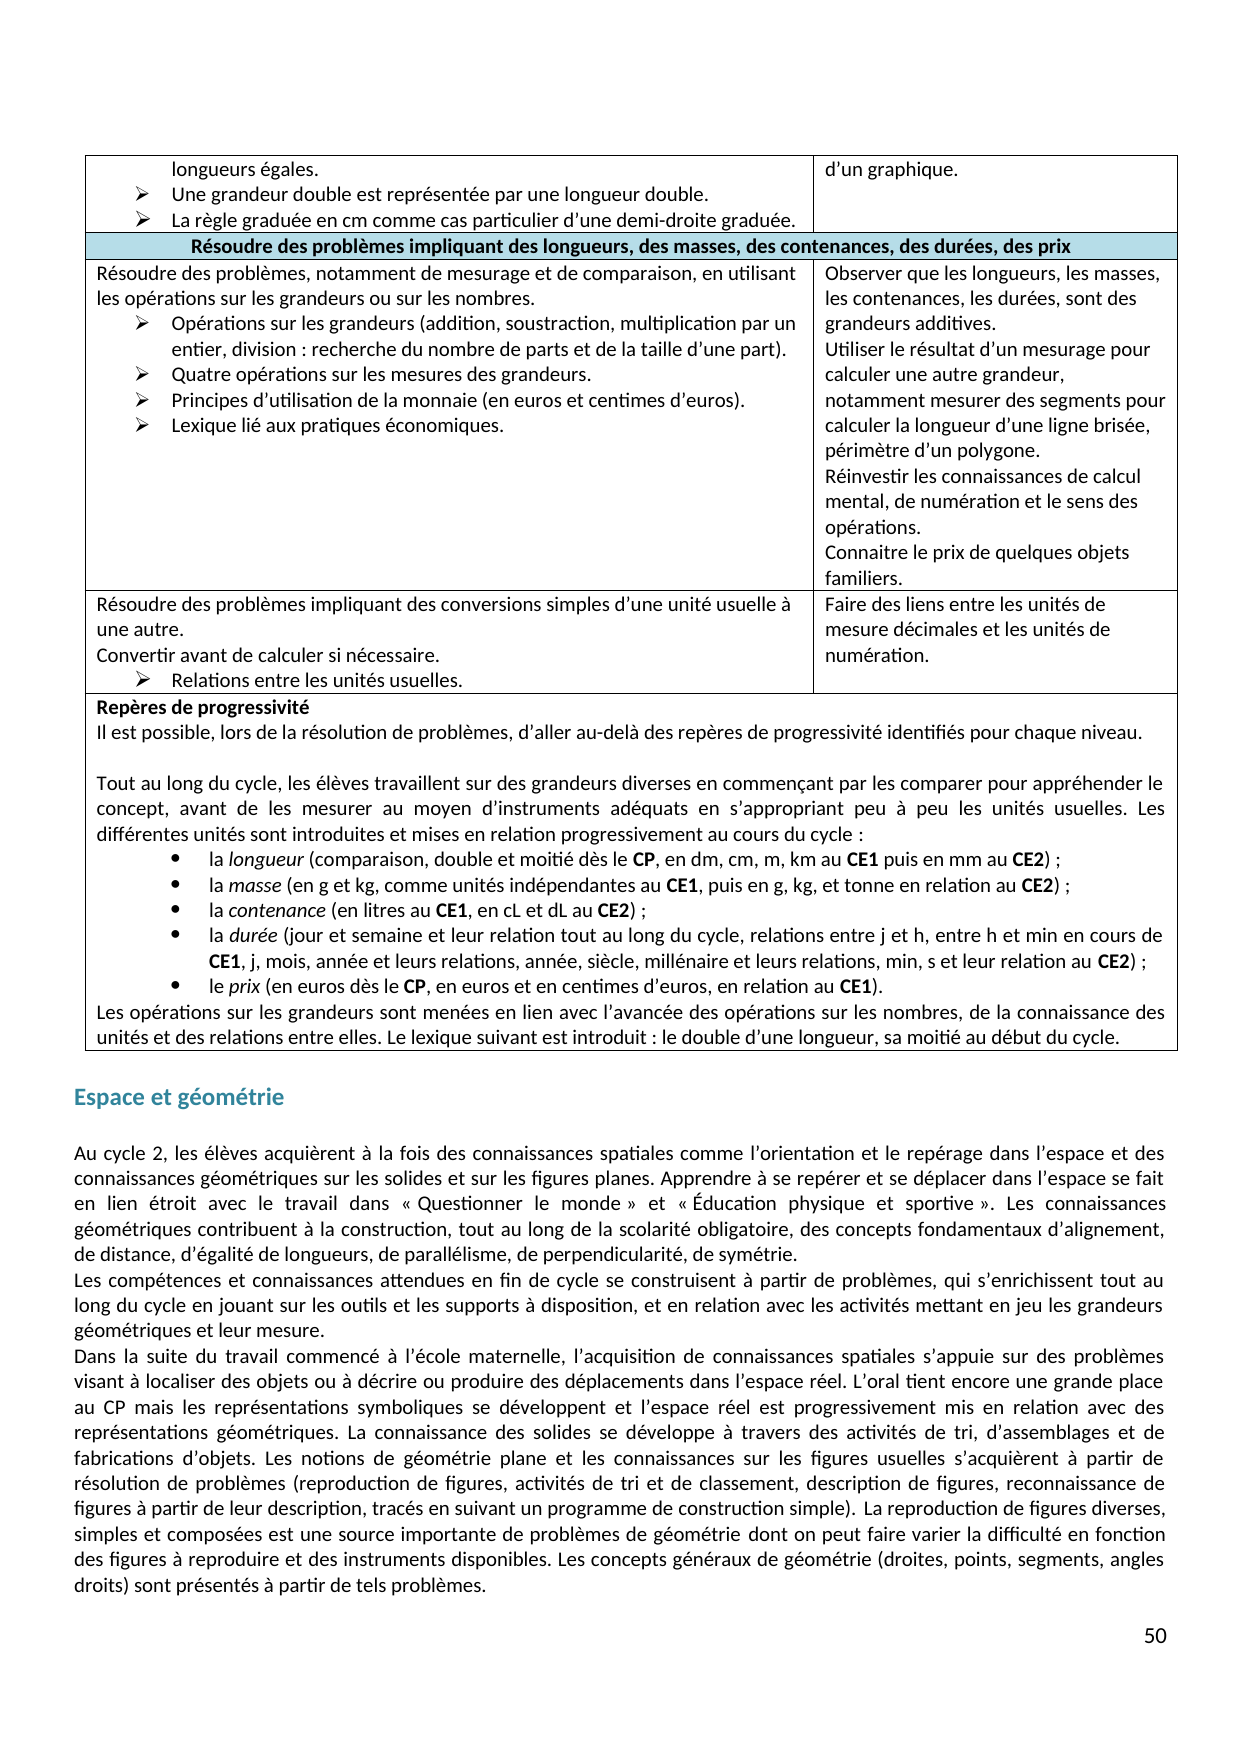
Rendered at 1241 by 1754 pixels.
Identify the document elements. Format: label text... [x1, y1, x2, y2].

table_cell Résoudre des problèmes impliquant des conversions simples d’une unité usuelle à une autre. Convertir avant de calculer si nécessaire. Relations entre les unités usuelles. [86, 591, 813, 693]
text Espace et géométrie [74, 1081, 1167, 1112]
table_cell Résoudre des problèmes, notamment de mesurage et de comparaison, en utilisant les opérations sur les grandeurs ou sur les nombres. Opérations sur les grandeurs (addition, soustraction, multiplication par un entier, division : recherche du nombre de parts et de la taille d’une part). Quatre opérations sur les mesures des grandeurs. Principes d’utilisation de la monnaie (en euros et centimes d’euros). Lexique lié aux pratiques économiques. [86, 260, 813, 590]
table_cell Repères de progressivité Il est possible, lors de la résolution de problèmes, d’aller au-delà des repères de progressivité identifiés pour chaque niveau. Tout au long du cycle, les élèves travaillent sur des grandeurs diverses en commençant par les comparer pour appréhender le concept, avant de les mesurer au moyen d’instruments adéquats en s’appropriant peu à peu les unités usuelles. Les différentes unités sont introduites et mises en relation progressivement au cours du cycle : la longueur (comparaison, double et moitié dès le CP, en dm, cm, m, km au CE1 puis en mm au CE2) ; la masse (en g et kg, comme unités indépendantes au CE1, puis en g, kg, et tonne en relation au CE2) ; la contenance (en litres au CE1, en cL et dL au CE2) ; la durée (jour et semaine et leur relation tout au long du cycle, relations entre j et h, entre h et min en cours de CE1, j, mois, année et leurs relations, année, siècle, millénaire et leurs relations, min, s et leur relation au CE2) ; le prix (en euros dès le CP, en euros et en centimes d’euros, en relation au CE1). Les opérations sur les grandeurs sont menées en lien avec l’avancée des opérations sur les nombres, de la connaissance des unités et des relations entre elles. Le lexique suivant est introduit : le double d’une longueur, sa moitié au début du cycle. [86, 694, 1177, 1050]
table_cell longueurs égales. Une grandeur double est représentée par une longueur double. La règle graduée en cm comme cas particulier d’une demi-droite graduée. [86, 156, 813, 232]
table_cell Résoudre des problèmes impliquant des longueurs, des masses, des contenances, des durées, des prix [86, 233, 1177, 259]
text Au cycle 2, les élèves acquièrent à la fois des connaissances spatiales comme l’orientation et le repérage dans l’espace et des connaissances géométriques sur les solides et sur les figures planes. Apprendre à se repérer et se déplacer dans l’espace se fait en lien étroit avec le travail dans « Questionner le monde » et « Éducation physique et sportive ». Les connaissances géométriques contribuent à la construction, tout au long de la scolarité obligatoire, des concepts fondamentaux d’alignement, de distance, d’égalité de longueurs, de parallélisme, de perpendicularité, de symétrie. [74, 1140, 1167, 1267]
table_cell d’un graphique. [814, 156, 1177, 232]
text Dans la suite du travail commencé à l’école maternelle, l’acquisition de connaissances spatiales s’appuie sur des problèmes visant à localiser des objets ou à décrire ou produire des déplacements dans l’espace réel. L’oral tient encore une grande place au CP mais les représentations symboliques se développent et l’espace réel est progressivement mis en relation avec des représentations géométriques. La connaissance des solides se développe à travers des activités de tri, d’assemblages et de fabrications d’objets. Les notions de géométrie plane et les connaissances sur les figures usuelles s’acquièrent à partir de résolution de problèmes (reproduction de figures, activités de tri et de classement, description de figures, reconnaissance de figures à partir de leur description, tracés en suivant un programme de construction simple). La reproduction de figures diverses, simples et composées est une source importante de problèmes de géométrie dont on peut faire varier la difficulté en fonction des figures à reproduire et des instruments disponibles. Les concepts généraux de géométrie (droites, points, segments, angles droits) sont présentés à partir de tels problèmes. [74, 1343, 1167, 1597]
text Les compétences et connaissances attendues en fin de cycle se construisent à partir de problèmes, qui s’enrichissent tout au long du cycle en jouant sur les outils et les supports à disposition, et en relation avec les activités mettant en jeu les grandeurs géométriques et leur mesure. [74, 1267, 1167, 1343]
table_cell Faire des liens entre les unités de mesure décimales et les unités de numération. [814, 591, 1177, 693]
table_cell Observer que les longueurs, les masses, les contenances, les durées, sont des grandeurs additives. Utiliser le résultat d’un mesurage pour calculer une autre grandeur, notamment mesurer des segments pour calculer la longueur d’une ligne brisée, périmètre d’un polygone. Réinvestir les connaissances de calcul mental, de numération et le sens des opérations. Connaitre le prix de quelques objets familiers. [814, 260, 1177, 590]
